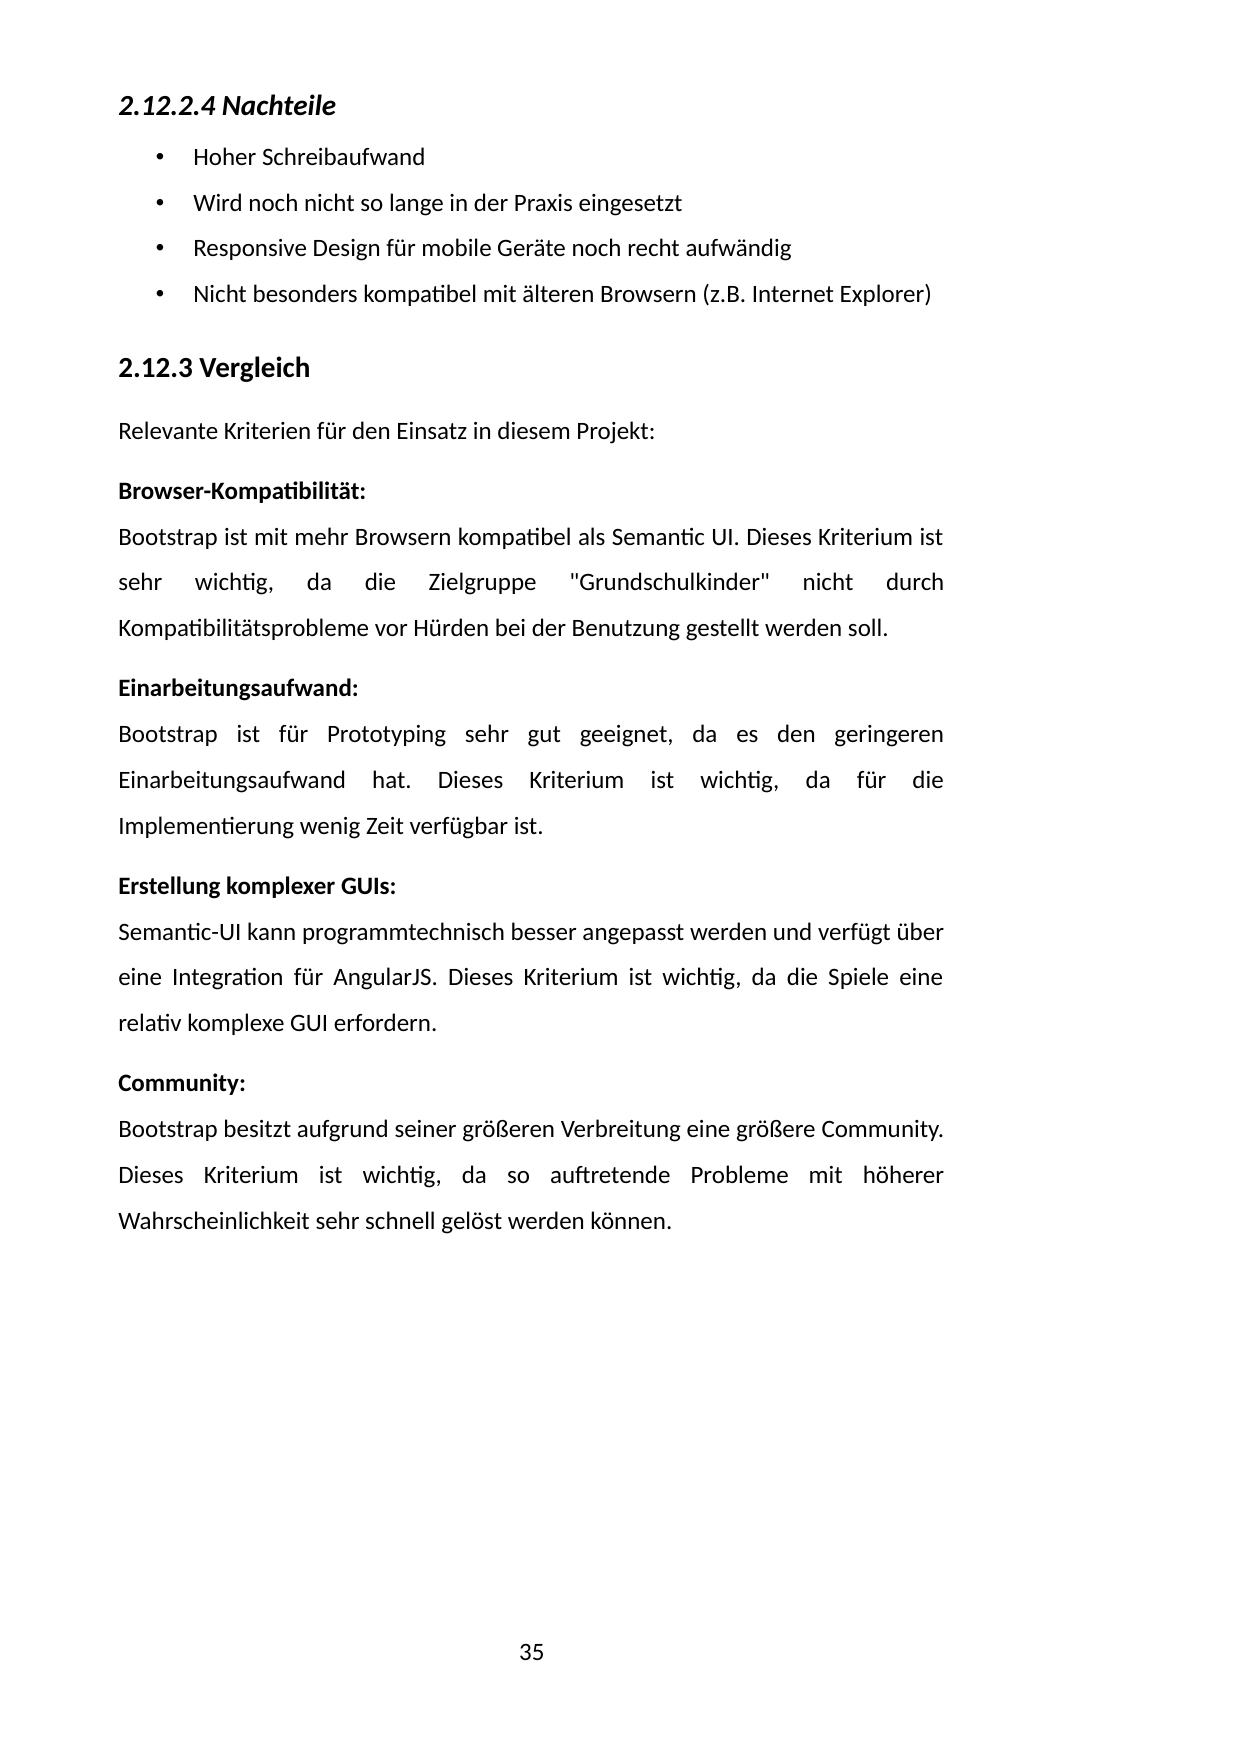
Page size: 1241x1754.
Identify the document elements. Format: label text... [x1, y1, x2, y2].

text Relevante Kriterien für den Einsatz in diesem Projekt: [118, 415, 945, 445]
text Semantic-UI kann programmtechnisch besser angepasst werden und verfügt über eine Integration für AngularJS. Dieses Kriterium ist wichtig, da die Spiele eine relativ komplexe GUI erfordern. [118, 916, 945, 1038]
text Community: [118, 1068, 945, 1098]
text Bootstrap ist mit mehr Browsern kompatibel als Semantic UI. Dieses Kriterium ist sehr wichtig, da die Zielgruppe "Grundschulkinder" nicht durch Kompatibilitätsprobleme vor Hürden bei der Benutzung gestellt werden soll. [118, 521, 945, 643]
list Wird noch nicht so lange in der Praxis eingesetzt [156, 187, 945, 217]
list Nicht besonders kompatibel mit älteren Browsern (z.B. Internet Explorer) [156, 278, 945, 309]
text Einarbeitungsaufwand: [118, 673, 945, 703]
subtitle 2.12.2.4 Nachteile [118, 87, 945, 123]
list Responsive Design für mobile Geräte noch recht aufwändig [156, 232, 945, 263]
list Hoher Schreibaufwand [156, 141, 945, 171]
text Bootstrap besitzt aufgrund seiner größeren Verbreitung eine größere Community. Dieses Kriterium ist wichtig, da so auftretende Probleme mit höherer Wahrscheinlichkeit sehr schnell gelöst werden können. [118, 1113, 945, 1235]
text Bootstrap ist für Prototyping sehr gut geeignet, da es den geringeren Einarbeitungsaufwand hat. Dieses Kriterium ist wichtig, da für die Implementierung wenig Zeit verfügbar ist. [118, 718, 945, 840]
text Browser-Kompatibilität: [118, 475, 945, 506]
subtitle 2.12.3 Vergleich [118, 349, 945, 384]
text Erstellung komplexer GUIs: [118, 870, 945, 901]
